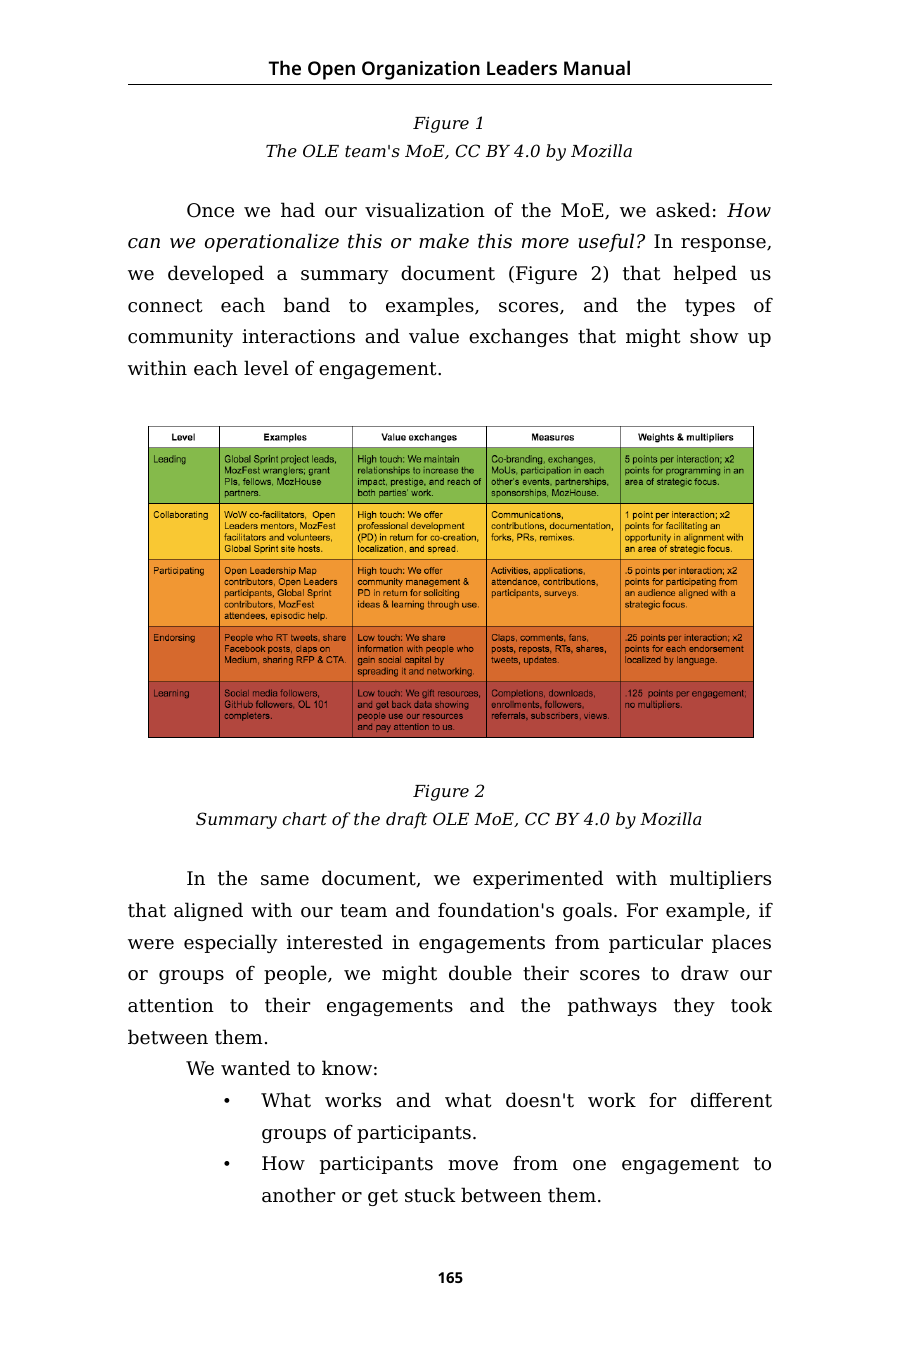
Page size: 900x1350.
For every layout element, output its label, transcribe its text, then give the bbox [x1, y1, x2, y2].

text Figure 1 The OLE team's MoE, CC BY 4.0 by Mozilla [127, 114, 772, 161]
text We wanted to know: [127, 1058, 772, 1080]
picture [140, 419, 760, 744]
list What works and what doesn't work for different groups of participants. [223, 1090, 772, 1143]
text Figure 2 Summary chart of the draft OLE MoE, CC BY 4.0 by Mozilla [127, 390, 772, 830]
text Once we had our visualization of the MoE, we asked: How can we operationalize this or make this more useful? In response, we developed a summary document (Figure 2) that helped us connect each band to examples, scores, and the types of community interactions and value exchanges that might show up within each level of engagement. [127, 200, 772, 380]
list How participants move from one engagement to another or get stuck between them. [223, 1153, 772, 1207]
text In the same document, we experimented with multipliers that aligned with our team and foundation's goals. For example, if were especially interested in engagements from particular places or groups of people, we might double their scores to draw our attention to their engagements and the pathways they took between them. [127, 868, 772, 1048]
